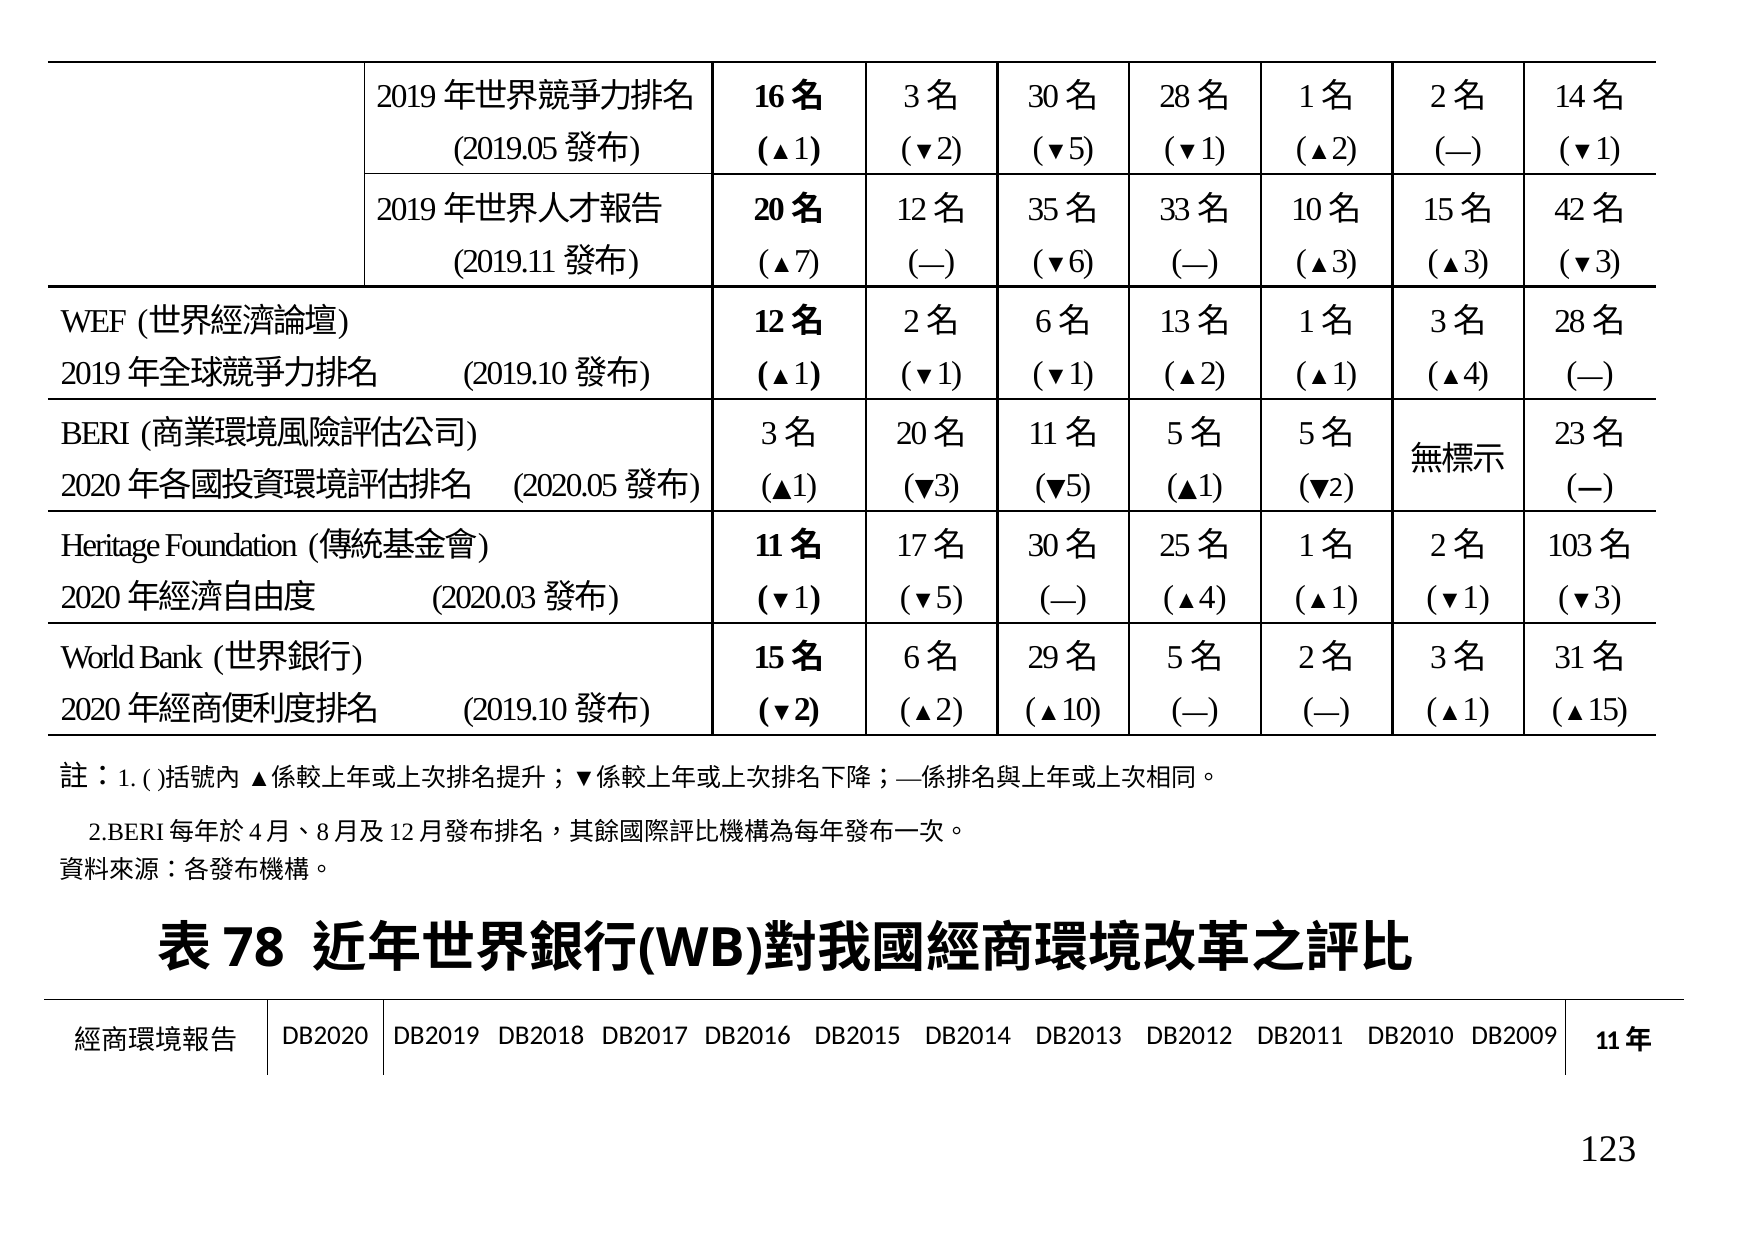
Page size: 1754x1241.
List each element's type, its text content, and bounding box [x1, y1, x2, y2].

table_cell 11名 (▼5) [999, 400, 1128, 510]
table_cell 1名 (▲1) [1262, 512, 1391, 622]
table_cell 5名 (▲1) [1130, 400, 1260, 510]
table_cell 5名 (▼2) [1262, 400, 1391, 510]
table_cell 無標示 [1394, 400, 1523, 510]
table_cell 10名 (▲3) [1262, 175, 1391, 285]
table_cell 5名 (—) [1130, 624, 1260, 734]
table_cell 6名 (▲2) [867, 624, 996, 734]
table_header DB2011 [1241, 1000, 1359, 1075]
table_cell World Bank (世界銀行) 2020年經商便利度排名 (2019.10發布) [48, 624, 711, 734]
table_header 經商環境報告 [44, 1000, 267, 1075]
text 註：1. ( )括號內 ▲係較上年或上次排名提升；▼係較上年或上次排名下降；—係排名與上年或上次相同。 [59, 736, 1636, 811]
table_header DB2012 [1138, 1000, 1241, 1075]
table_cell 23名 (—) [1525, 400, 1656, 510]
table_header DB2010 [1359, 1000, 1462, 1075]
subtitle 表78 近年世界銀行(WB)對我國經商環境改革之評比 [59, 886, 1636, 999]
table_cell BERI (商業環境風險評估公司) 2020年各國投資環境評估排名 (2020.05發布) [48, 400, 711, 510]
table_cell 1名 (▲1) [1262, 288, 1391, 398]
table_cell 3名 (▲1) [714, 400, 865, 510]
table_header DB2016 [697, 1000, 798, 1075]
table_cell 17名 (▼5) [867, 512, 996, 622]
table_cell 103名 (▼3) [1525, 512, 1656, 622]
text 2.BERI每年於4月、8月及12月發布排名，其餘國際評比機構為每年發布一次。 [65, 811, 1636, 849]
table_cell 30名 (—) [999, 512, 1128, 622]
table_cell 29名 (▲10) [999, 624, 1128, 734]
table_cell WEF (世界經濟論壇) 2019年全球競爭力排名 (2019.10發布) [48, 288, 711, 398]
table_cell 12名 (▲1) [714, 288, 865, 398]
text 資料來源：各發布機構。 [59, 849, 1636, 886]
table_cell 25名 (▲4) [1130, 512, 1260, 622]
table_cell 14名 (▼1) [1525, 63, 1656, 173]
table_cell 31名 (▲15) [1525, 624, 1656, 734]
table_cell 2名 (—) [1262, 624, 1391, 734]
table_cell 12名 (—) [867, 175, 996, 285]
table_cell [48, 63, 364, 285]
table_cell 33名 (—) [1130, 175, 1260, 285]
table_header DB2009 [1463, 1000, 1565, 1075]
table_cell 3名 (▼2) [867, 63, 996, 173]
table_cell 3名 (▲1) [1394, 624, 1523, 734]
table_cell 13名 (▲2) [1130, 288, 1260, 398]
table_cell 11名 (▼1) [714, 512, 865, 622]
table_cell 28名 (—) [1525, 288, 1656, 398]
table_header DB2013 [1020, 1000, 1137, 1075]
table_cell 15名 (▼2) [714, 624, 865, 734]
table_cell 15名 (▲3) [1394, 175, 1523, 285]
table_header DB2020 [268, 1000, 383, 1075]
table_cell 30名 (▼5) [999, 63, 1128, 173]
table_cell 35名 (▼6) [999, 175, 1128, 285]
table_cell Heritage Foundation (傳統基金會) 2020年經濟自由度 (2020.03發布) [48, 512, 711, 622]
table_header DB2015 [799, 1000, 916, 1075]
table_cell 2019年世界競爭力排名 (2019.05發布) [365, 63, 711, 173]
table_header DB2017 [593, 1000, 697, 1075]
table_cell 2名 (▼1) [867, 288, 996, 398]
table_cell 16名 (▲1) [714, 63, 865, 173]
table_cell 2名 (▼1) [1394, 512, 1523, 622]
table_cell 1名 (▲2) [1262, 63, 1391, 173]
table_cell 3名 (▲4) [1394, 288, 1523, 398]
table_cell 42名 (▼3) [1525, 175, 1656, 285]
table_cell 20名 (▲7) [714, 175, 865, 285]
table_cell 20名 (▼3) [867, 400, 996, 510]
table_header DB2014 [916, 1000, 1019, 1075]
table_cell 28名 (▼1) [1130, 63, 1260, 173]
table_cell 2019年世界人才報告 (2019.11發布) [365, 174, 711, 285]
table_cell 2名 (—) [1394, 63, 1523, 173]
table_header 11年 [1566, 1000, 1683, 1075]
table_header DB2018 [489, 1000, 593, 1075]
table_header DB2019 [384, 1000, 489, 1075]
table_cell 6名 (▼1) [999, 288, 1128, 398]
